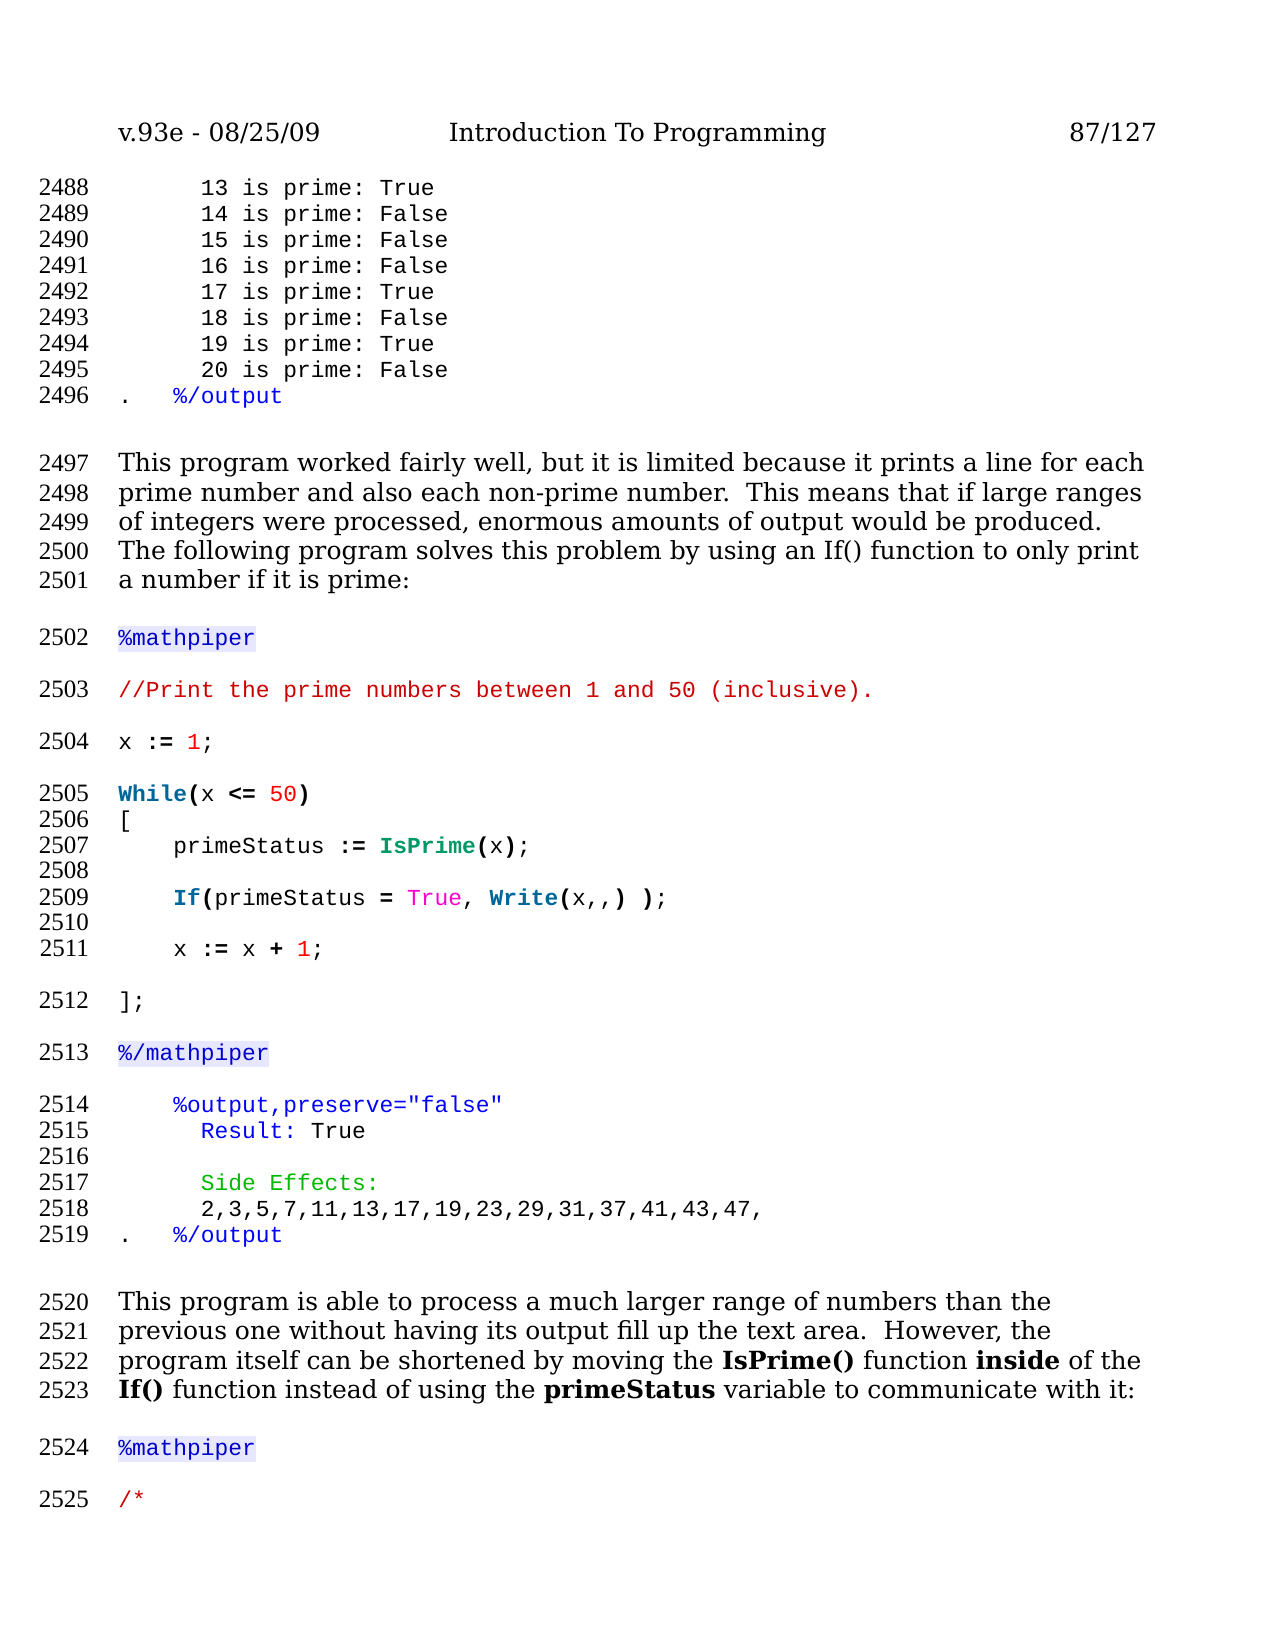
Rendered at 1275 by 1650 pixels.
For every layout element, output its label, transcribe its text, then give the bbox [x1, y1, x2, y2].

text This program is able to process a much larger range of numbers than the previous one without having its output fill up the text area. However, the program itself can be shortened by moving the IsPrime() function inside of the If() function instead of using the primeStatus variable to communicate with it: [118, 1287, 1157, 1404]
text //Print the prime numbers between 1 and 50 (inclusive). [118, 678, 1157, 704]
text 14 is prime: False [118, 203, 1157, 229]
text %output,preserve="false" [118, 1093, 1157, 1119]
text /* [118, 1488, 1157, 1514]
text This program worked fairly well, but it is limited because it prints a line for each prime number and also each non-prime number. This means that if large ranges of integers were processed, enormous amounts of output would be produced. The following program solves this problem by using an If() function to only print a number if it is prime: [118, 449, 1157, 594]
text If(primeStatus = True, Write(x,,) ); [118, 886, 1157, 912]
text %mathpiper [118, 1436, 1157, 1462]
text 15 is prime: False [118, 229, 1157, 254]
text 18 is prime: False [118, 306, 1157, 332]
text 13 is prime: True [118, 177, 1157, 203]
text primeStatus := IsPrime(x); [118, 834, 1157, 860]
text 2,3,5,7,11,13,17,19,23,29,31,37,41,43,47, [118, 1197, 1157, 1223]
text x := x + 1; [118, 938, 1157, 964]
text . %/output [118, 1223, 1157, 1249]
text 19 is prime: True [118, 332, 1157, 358]
text ]; [118, 989, 1157, 1016]
text %/mathpiper [118, 1041, 1157, 1067]
text Side Effects: [118, 1171, 1157, 1197]
text . %/output [118, 384, 1157, 410]
text [ [118, 808, 1157, 834]
text 17 is prime: True [118, 281, 1157, 306]
text While(x <= 50) [118, 782, 1157, 808]
text 20 is prime: False [118, 358, 1157, 384]
text %mathpiper [118, 626, 1157, 652]
text Result: True [118, 1119, 1157, 1145]
text 16 is prime: False [118, 254, 1157, 281]
text x := 1; [118, 730, 1157, 756]
